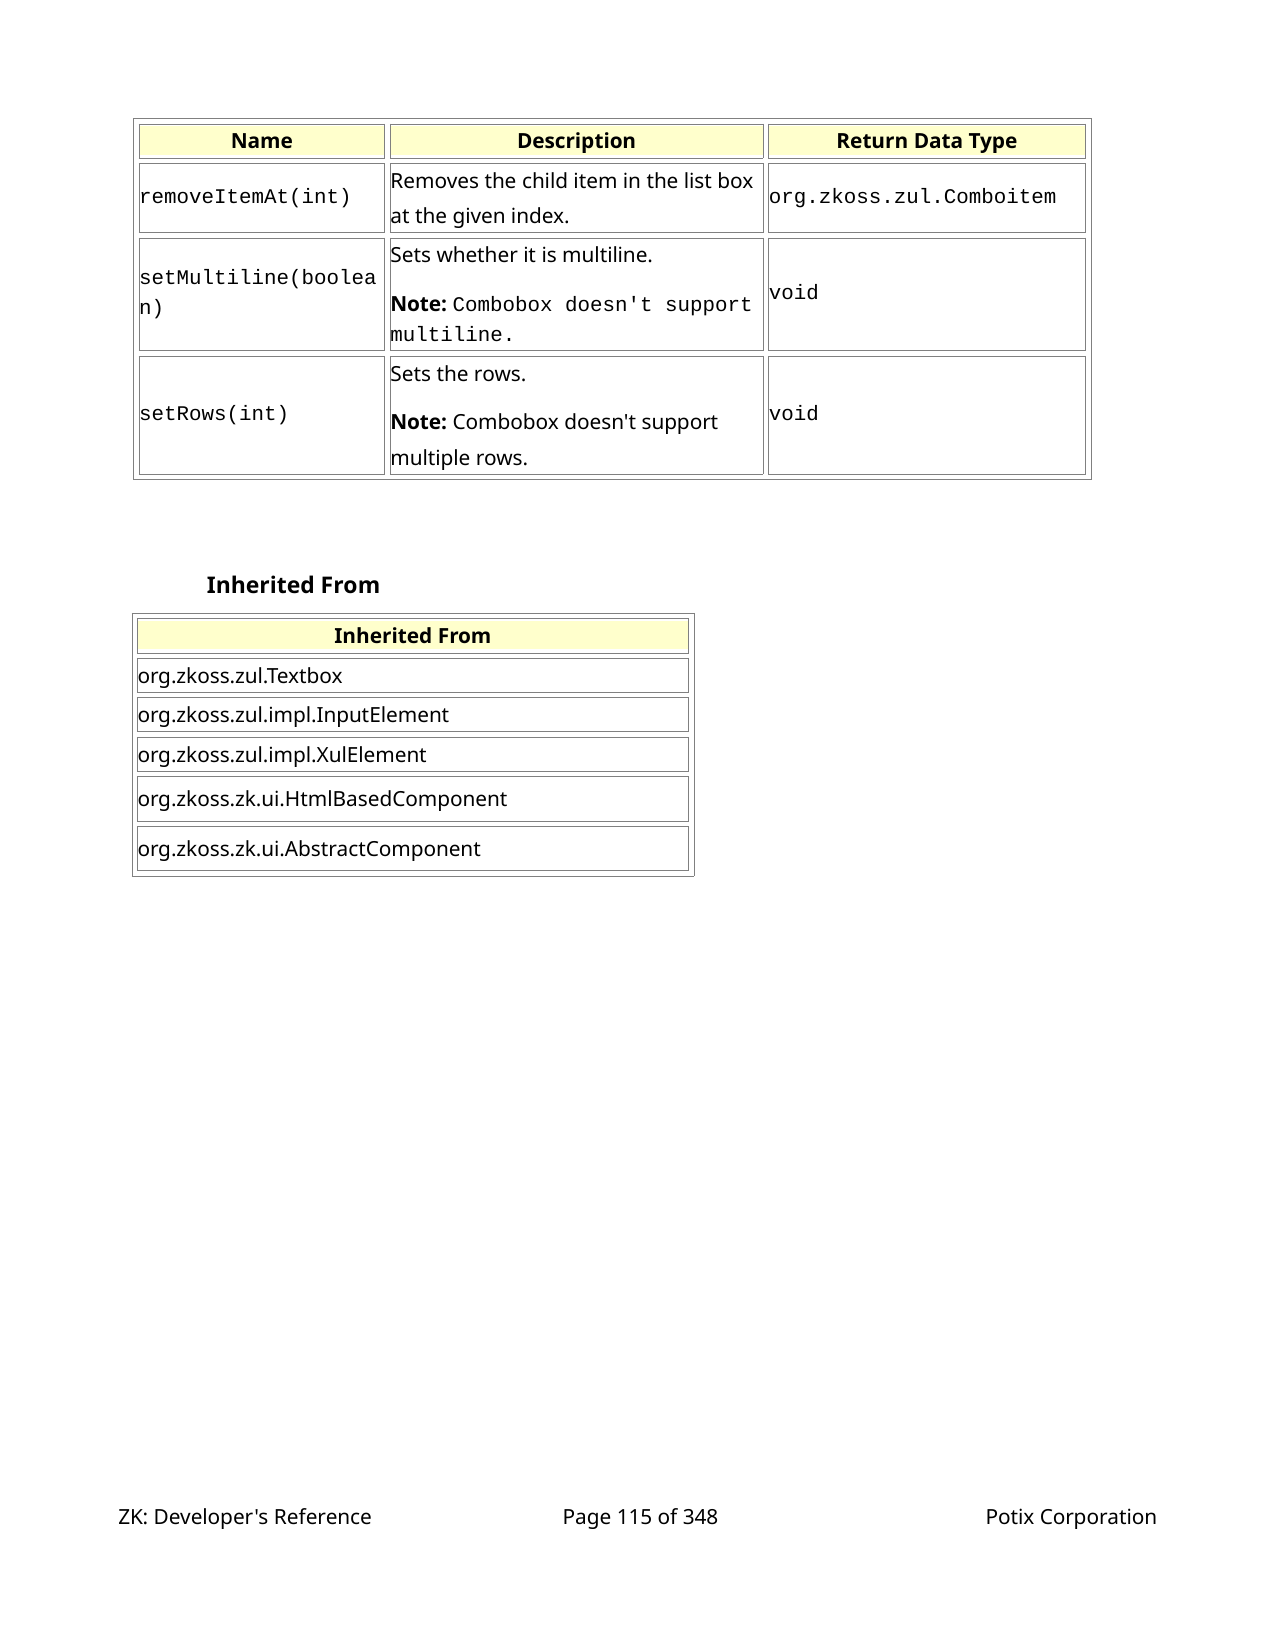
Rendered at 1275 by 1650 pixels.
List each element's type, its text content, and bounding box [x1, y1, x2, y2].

table_cell setRows(int) [136, 350, 387, 474]
table_cell org.zkoss.zk.ui.HtmlBasedComponent [134, 771, 691, 821]
table_header Return Data Type [766, 119, 1088, 158]
table_header Description [387, 119, 766, 158]
table_cell void [766, 350, 1088, 474]
table_cell Removes the child item in the list box at the given index. [387, 158, 766, 232]
table_cell Sets whether it is multiline. Note: Combobox doesn't support multiline. [387, 232, 766, 350]
subtitle Inherited From [207, 569, 1157, 600]
table_cell Sets the rows. Note: Combobox doesn't support multiple rows. [387, 350, 766, 474]
table_cell org.zkoss.zul.impl.XulElement [134, 731, 691, 771]
table_header Name [136, 119, 387, 158]
table_cell org.zkoss.zul.Comboitem [766, 158, 1088, 232]
table_cell org.zkoss.zul.impl.InputElement [134, 692, 691, 731]
table_cell removeItemAt(int) [136, 158, 387, 232]
table_cell setMultiline(boolean) [136, 232, 387, 350]
table_cell org.zkoss.zul.Textbox [134, 653, 691, 692]
table_cell void [766, 232, 1088, 350]
table_header Inherited From [134, 614, 691, 652]
table_cell org.zkoss.zk.ui.AbstractComponent [134, 821, 691, 870]
